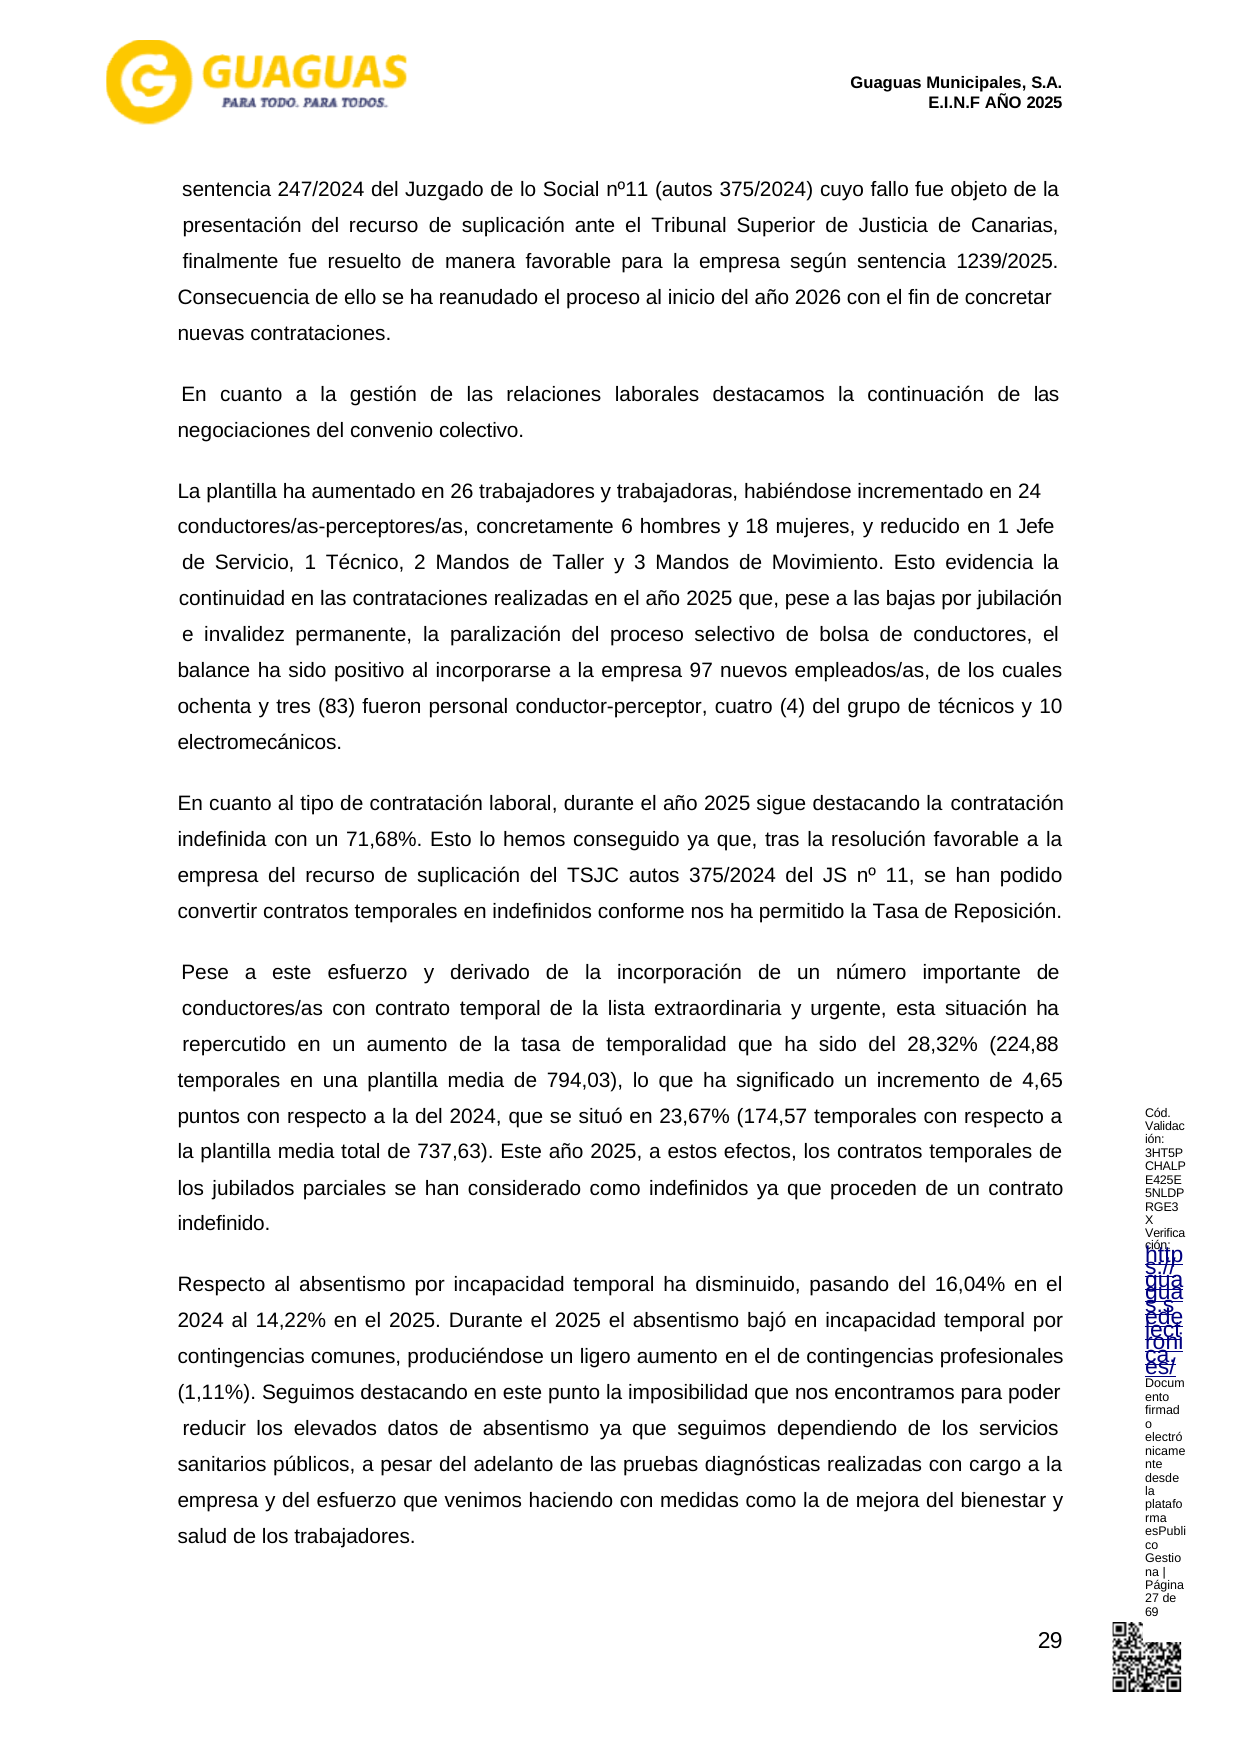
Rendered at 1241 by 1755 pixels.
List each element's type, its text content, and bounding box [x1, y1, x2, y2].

text sanitarios públicos, a pesar del adelanto de las pruebas diagnósticas realizadas con cargo a la empresa y del esfuerzo que venimos haciendo con medidas como la de mejora del bienestar y salud de los trabajadores. [177, 1452, 1064, 1548]
text [1143, 1104, 1186, 1642]
text En cuanto a la gestión de las relaciones laborales destacamos la continuación de las [38, 382, 1203, 406]
text de Servicio, 1 Técnico, 2 Mandos de Taller y 3 Mandos de Movimiento. Esto evidencia la [37, 550, 1203, 574]
text e invalidez permanente, la paralización del proceso selectivo de bolsa de conductores, el [38, 622, 1203, 646]
text balance ha sido positivo al incorporarse a la empresa 97 nuevos empleados/as, de los cuales ochenta y tres (83) fueron personal conductor-perceptor, cuatro (4) del grupo de técnicos y 10 electromecánicos. [177, 658, 1064, 754]
text sentencia 247/2024 del Juzgado de lo Social nº11 (autos 375/2024) cuyo fallo fue objeto de la [38, 177, 1203, 201]
text Documento firmado electrónicamente desde la plataforma esPublico Gestiona | Página 27 de 69 [1145, 1377, 1186, 1619]
text negociaciones del convenio colectivo. [177, 417, 1203, 441]
text Respecto al absentismo por incapacidad temporal ha disminuido, pasando del 16,04% en el 2024 al 14,22% en el 2025. Durante el 2025 el absentismo bajó en incapacidad temporal por contingencias comunes, produciéndose un ligero aumento en el de contingencias profesionales (1,11%). Seguimos destacando en este punto la imposibilidad que nos encontramos para poder [177, 1272, 1064, 1404]
text Verificación: https://guaguas.sedelectronica.es/ [1145, 1227, 1186, 1377]
text conductores/as con contrato temporal de la lista extraordinaria y urgente, esta situación ha [38, 996, 1203, 1020]
text reducir los elevados datos de absentismo ya que seguimos dependiendo de los servicios [37, 1416, 1143, 1440]
text En cuanto al tipo de contratación laboral, durante el año 2025 sigue destacando la contratación indefinida con un 71,68%. Esto lo hemos conseguido ya que, tras la resolución favorable a la empresa del recurso de suplicación del TSJC autos 375/2024 del JS nº 11, se han podido convertir contratos temporales en indefinidos conforme nos ha permitido la Tasa de Reposición. [177, 791, 1064, 923]
text temporales en una plantilla media de 794,03), lo que ha significado un incremento de 4,65 puntos con respecto a la del 2024, que se situó en 23,67% (174,57 temporales con respecto a la plantilla media total de 737,63). Este año 2025, a estos efectos, los contratos temporales de los jubilados parciales se han considerado como indefinidos ya que proceden de un contrato indefinido. [177, 1067, 1064, 1235]
text finalmente fue resuelto de manera favorable para la empresa según sentencia 1239/2025. [37, 249, 1203, 273]
text presentación del recurso de suplicación ante el Tribunal Superior de Justicia de Canarias, [38, 213, 1203, 237]
text repercutido en un aumento de la tasa de temporalidad que ha sido del 28,32% (224,88 [37, 1031, 1203, 1055]
text Consecuencia de ello se ha reanudado el proceso al inicio del año 2026 con el fin de concretar nuevas contrataciones. [177, 285, 1067, 344]
text La plantilla ha aumentado en 26 trabajadores y trabajadoras, habiéndose incrementado en 24 conductores/as-perceptores/as, concretamente 6 hombres y 18 mujeres, y reducido en 1 Jefe [177, 478, 1064, 538]
text Pese a este esfuerzo y derivado de la incorporación de un número importante de [38, 960, 1203, 984]
text Cód. Validación: 3HT5PCHALPE425E5NLDPRGE3X [1145, 1106, 1186, 1227]
text continuidad en las contrataciones realizadas en el año 2025 que, pese a las bajas por jubilación [38, 586, 1203, 610]
